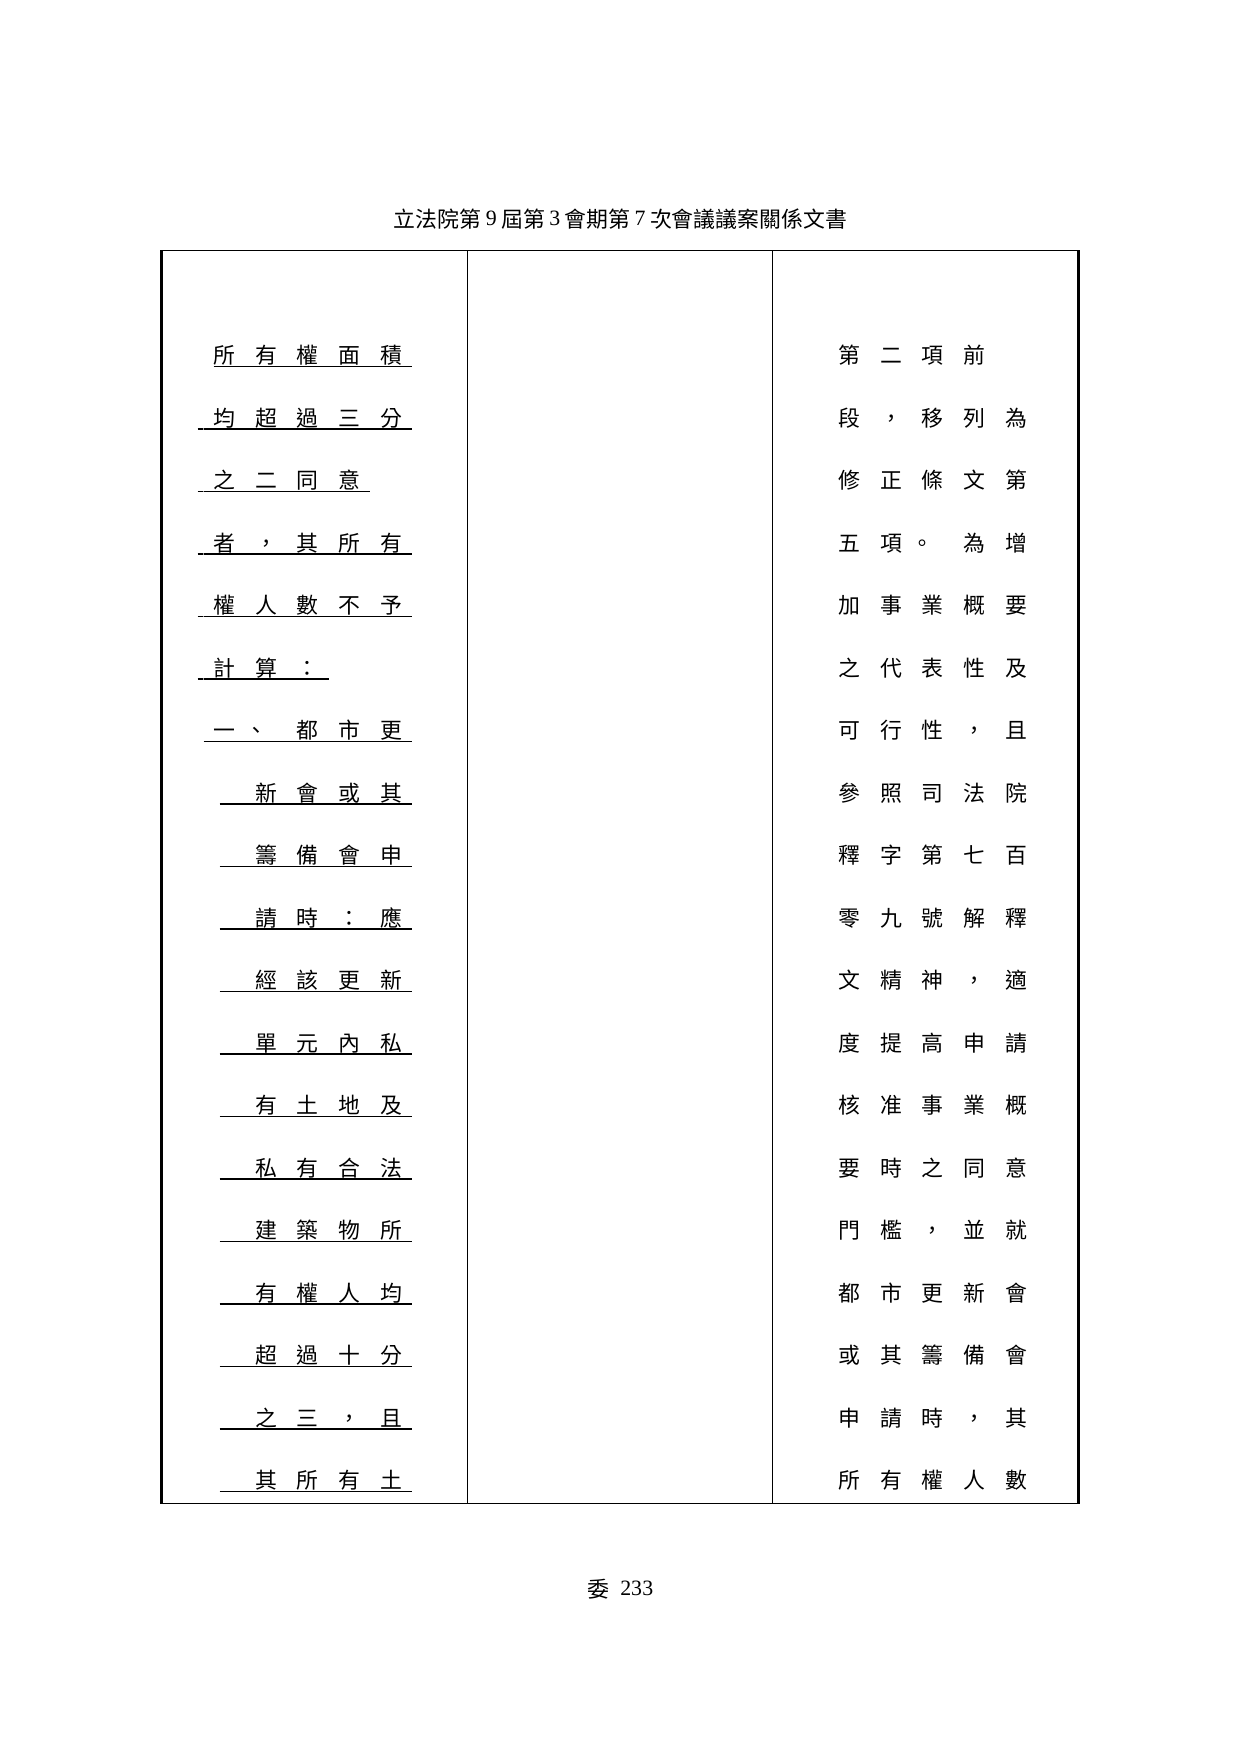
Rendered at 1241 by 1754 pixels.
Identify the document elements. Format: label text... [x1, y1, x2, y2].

table_cell 所有權面積均超過三分之二同意者，其所有權人數不予計算： 一、都市更新會或其籌備會申請時：應經該更新單元內私有土地及私有合法建築物所有權人均超過十分之三，且其所有土 [163, 251, 467, 1503]
table_cell [468, 251, 772, 1503]
table_cell 第二項前段，移列為修正條文第五項。為增加事業概要之代表性及可行性，且參照司法院釋字第七百零九號解釋文精神，適度提高申請核准事業概要時之同意門檻，並就都市更新會或其籌備會申請時，其所有權人數 [773, 251, 1077, 1503]
